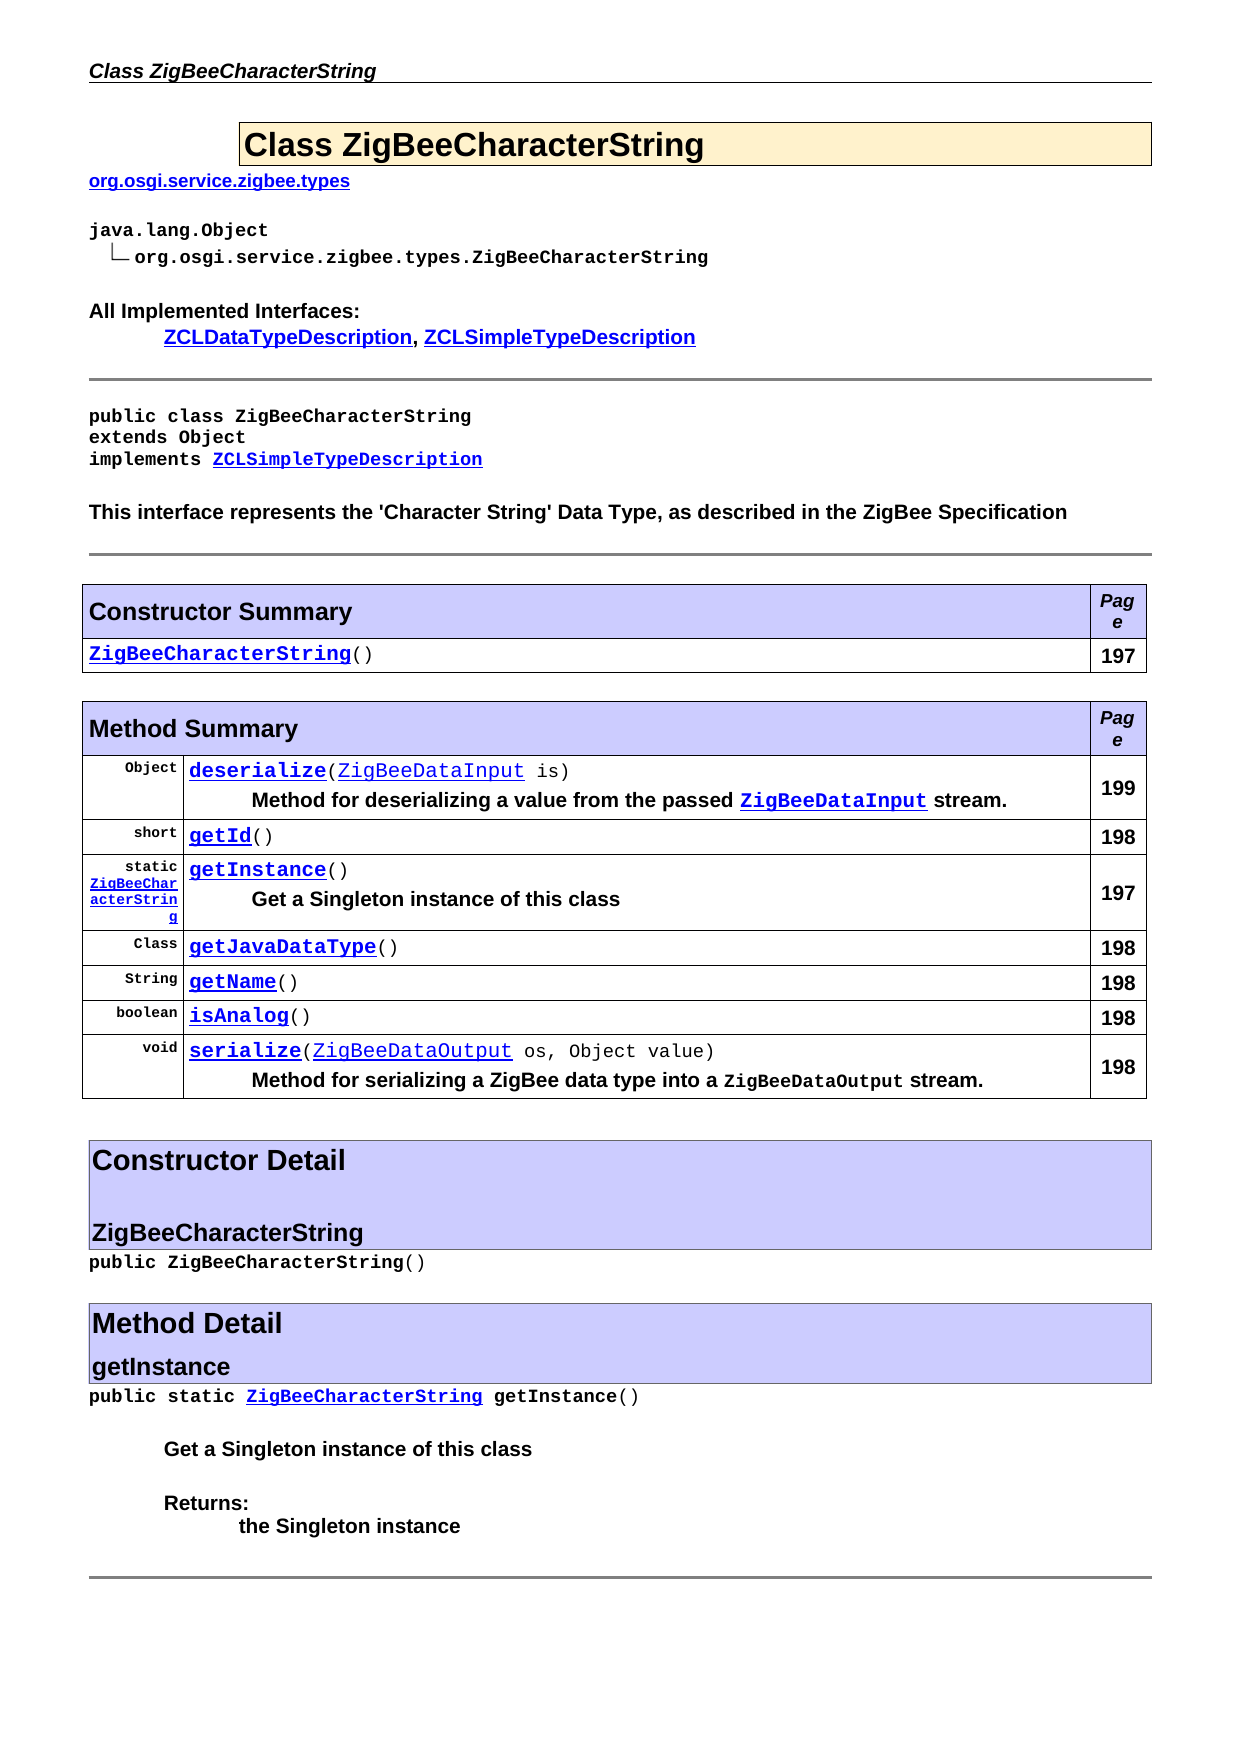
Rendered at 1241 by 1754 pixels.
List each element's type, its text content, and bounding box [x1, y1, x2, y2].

table_cell boolean [83, 1001, 183, 1034]
table_header Constructor Summary [83, 585, 1090, 638]
subtitle getInstance [90, 1349, 1151, 1383]
table_cell 198 [1091, 1001, 1146, 1034]
table_cell 197 [1091, 639, 1146, 672]
table_cell 199 [1091, 756, 1146, 819]
table_cell 198 [1091, 1035, 1146, 1098]
text public static ZigBeeCharacterString getInstance() [88, 1387, 1152, 1408]
table_cell String [83, 966, 183, 999]
table_cell deserialize(ZigBeeDataInput is) Method for deserializing a value from the passed ZigBeeDataInput stream. [184, 756, 1090, 819]
table_cell getJavaDataType() [184, 931, 1090, 965]
table_header Page [1091, 702, 1146, 755]
table_cell isAnalog() [184, 1001, 1090, 1034]
text ZCLDataTypeDescription, ZCLSimpleTypeDescription [163, 325, 1152, 349]
table_cell Object [83, 756, 183, 819]
text org.osgi.service.zigbee.types [88, 170, 1152, 191]
text Returns: [163, 1490, 1152, 1514]
table_cell 198 [1091, 966, 1146, 999]
table_cell void [83, 1035, 183, 1098]
text Get a Singleton instance of this class [163, 1437, 1152, 1461]
table_cell serialize(ZigBeeDataOutput os, Object value) Method for serializing a ZigBee data type into a ZigBeeDataOutput stream. [184, 1035, 1090, 1098]
subtitle All Implemented Interfaces: [88, 298, 1152, 322]
subtitle Class ZigBeeCharacterString [240, 123, 1151, 165]
text public class ZigBeeCharacterString [88, 407, 1152, 428]
text java.lang.Object [88, 221, 1152, 242]
table_header Method Summary [83, 702, 1090, 755]
picture [111, 241, 135, 264]
table_cell static ZigBeeCharacterString [83, 855, 183, 930]
subtitle Method Detail [90, 1304, 1151, 1340]
table_cell getId() [184, 820, 1090, 853]
table_cell getInstance() Get a Singleton instance of this class [184, 855, 1090, 930]
subtitle Constructor Detail [90, 1141, 1151, 1177]
subtitle ZigBeeCharacterString [90, 1215, 1151, 1249]
text public ZigBeeCharacterString() [88, 1253, 1152, 1274]
table_cell Class [83, 931, 183, 965]
text extends Object [88, 428, 1152, 449]
text implements ZCLSimpleTypeDescription [88, 449, 1152, 471]
table_cell 198 [1091, 931, 1146, 965]
text the Singleton instance [238, 1514, 1152, 1538]
text org.osgi.service.zigbee.types.ZigBeeCharacterString [88, 242, 1152, 269]
text This interface represents the 'Character String' Data Type, as described in the ZigBee Specification [88, 500, 1152, 524]
table_cell 197 [1091, 855, 1146, 930]
table_cell 198 [1091, 820, 1146, 853]
table_header Page [1091, 585, 1146, 638]
table_cell short [83, 820, 183, 853]
table_cell ZigBeeCharacterString() [83, 639, 1090, 672]
table_cell getName() [184, 966, 1090, 999]
